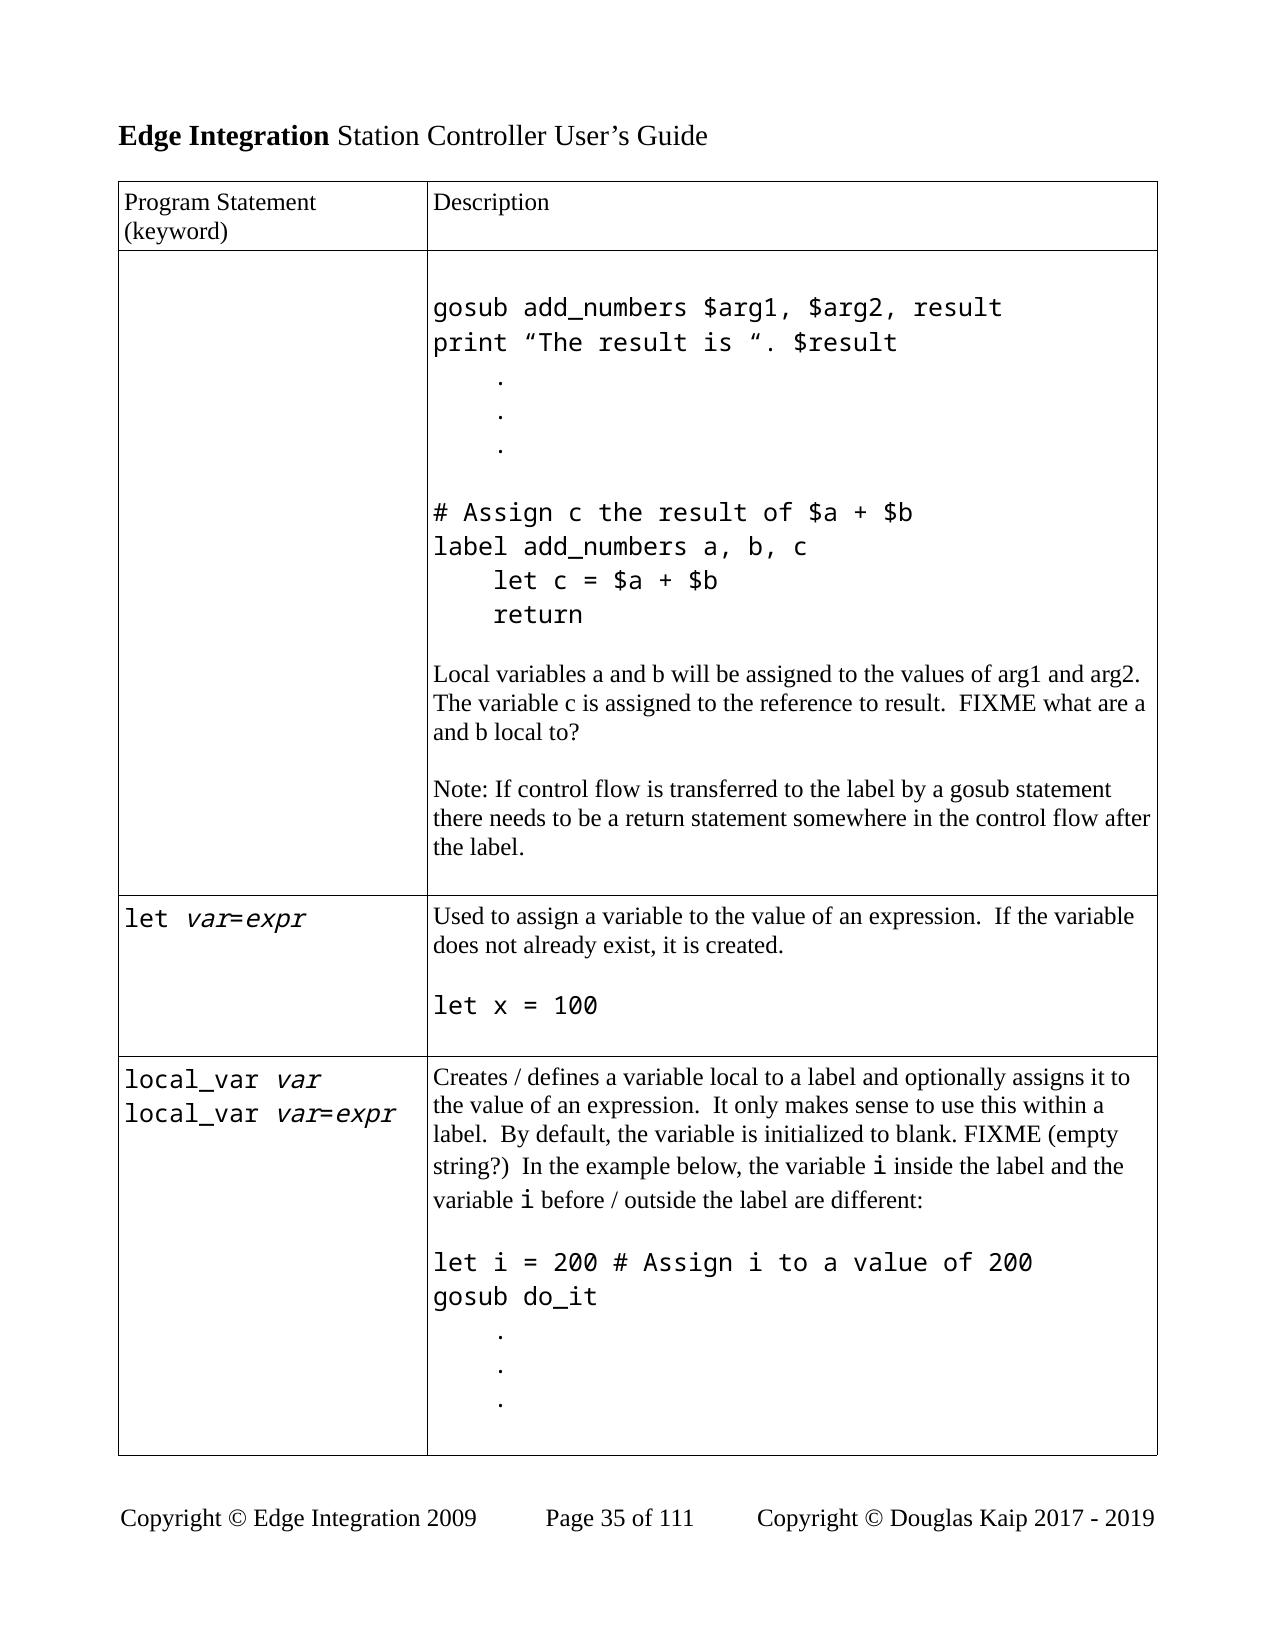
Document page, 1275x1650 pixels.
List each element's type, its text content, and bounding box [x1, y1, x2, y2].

table_header Program Statement (keyword) [119, 182, 427, 250]
table_cell Creates / defines a variable local to a label and optionally assigns it to the value of an expression. It only makes sense to use this within a label. By default, the variable is initialized to blank. FIXME (empty string?) In the example below, the variable i inside the label and the variable i before / outside the label are different: let i = 200 # Assign i to a value of 200 gosub do_it . . . [428, 1057, 1157, 1455]
table_cell [119, 251, 427, 895]
table_cell local_var var local_var var=expr [119, 1057, 427, 1455]
table_cell Used to assign a variable to the value of an expression. If the variable does not already exist, it is created. let x = 100 [428, 896, 1157, 1056]
table_header Description [428, 182, 1157, 250]
table_cell gosub add_numbers $arg1, $arg2, result print “The result is “. $result . . . # Assign c the result of $a + $b label add_numbers a, b, c let c = $a + $b return Local variables a and b will be assigned to the values of arg1 and arg2. The variable c is assigned to the reference to result. FIXME what are a and b local to? Note: If control flow is transferred to the label by a gosub statement there needs to be a return statement somewhere in the control flow after the label. [428, 251, 1157, 895]
table_cell let var=expr [119, 896, 427, 1056]
